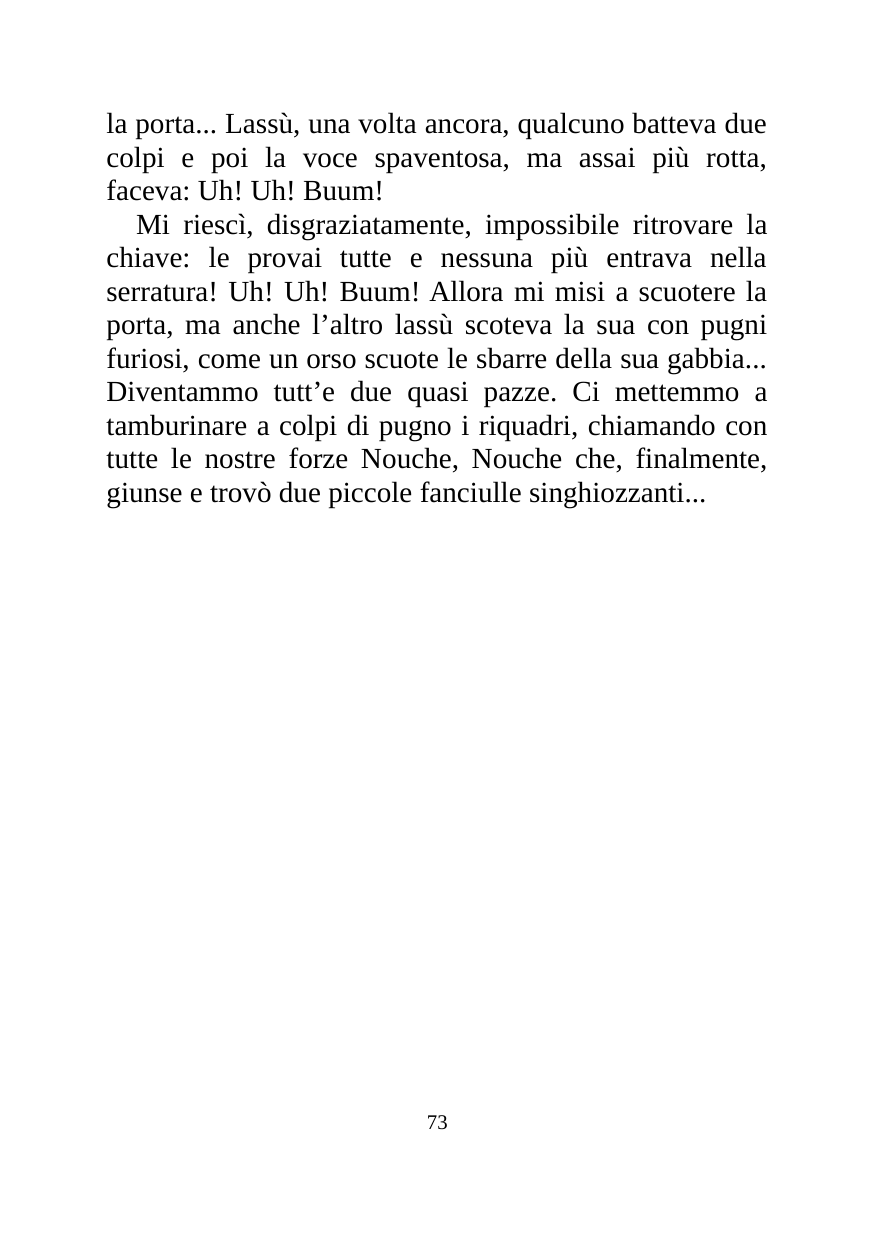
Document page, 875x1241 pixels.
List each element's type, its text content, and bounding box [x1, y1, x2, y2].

text Mi riescì, disgraziatamente, impossibile ritrovare la chiave: le provai tutte e nessuna più entrava nella serratura! Uh! Uh! Buum! Allora mi misi a scuotere la porta, ma anche l’altro lassù scoteva la sua con pugni furiosi, come un orso scuote le sbarre della sua gabbia... Diventammo tutt’e due quasi pazze. Ci mettemmo a tamburinare a colpi di pugno i riquadri, chiamando con tutte le nostre forze Nouche, Nouche che, finalmente, giunse e trovò due piccole fanciulle singhiozzanti... [106, 207, 768, 509]
text la porta... Lassù, una volta ancora, qualcuno batteva due colpi e poi la voce spaventosa, ma assai più rotta, faceva: Uh! Uh! Buum! [106, 106, 768, 207]
